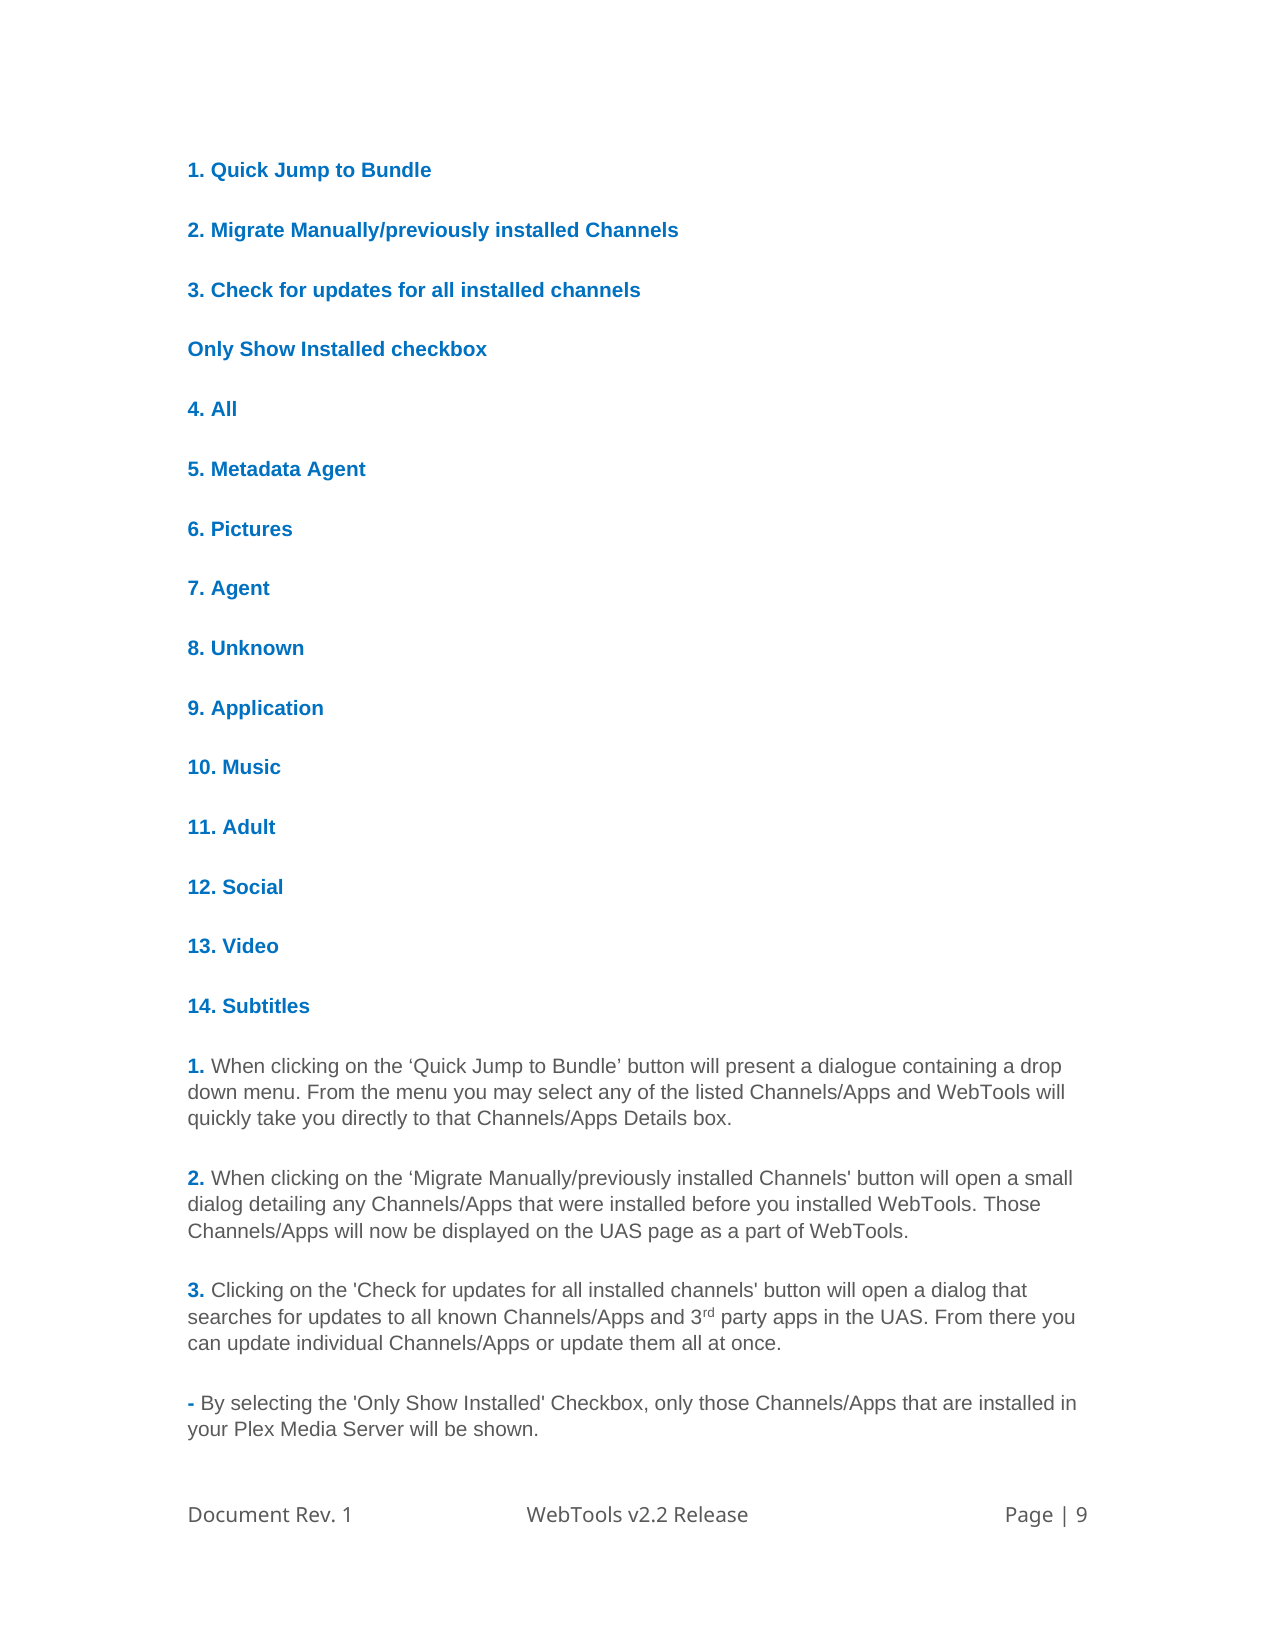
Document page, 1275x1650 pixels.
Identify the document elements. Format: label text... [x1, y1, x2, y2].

text 12. Social [187, 874, 1087, 898]
text 3. Clicking on the 'Check for updates for all installed channels' button will open a dialog that searches for updates to all known Channels/Apps and 3rd party apps in the UAS. From there you can update individual Channels/Apps or update them all at once. [187, 1278, 1087, 1355]
text 11. Adult [187, 815, 1087, 839]
text 1. Quick Jump to Bundle [187, 158, 1087, 182]
text 1. When clicking on the ‘Quick Jump to Bundle’ button will present a dialogue containing a drop down menu. From the menu you may select any of the listed Channels/Apps and WebTools will quickly take you directly to that Channels/Apps Details box. [187, 1053, 1087, 1130]
text 2. When clicking on the ‘Migrate Manually/previously installed Channels' button will open a small dialog detailing any Channels/Apps that were installed before you installed WebTools. Those Channels/Apps will now be displayed on the UAS page as a part of WebTools. [187, 1166, 1087, 1243]
text 10. Music [187, 755, 1087, 779]
text 7. Agent [187, 576, 1087, 600]
text 4. All [187, 397, 1087, 421]
text 5. Metadata Agent [187, 457, 1087, 481]
text 13. Video [187, 934, 1087, 958]
text 8. Unknown [187, 636, 1087, 660]
text 2. Migrate Manually/previously installed Channels [187, 218, 1087, 242]
text 3. Check for updates for all installed channels [187, 278, 1087, 302]
text Only Show Installed checkbox [187, 337, 1087, 361]
text 14. Subtitles [187, 994, 1087, 1018]
text 9. Application [187, 695, 1087, 719]
text - By selecting the 'Only Show Installed' Checkbox, only those Channels/Apps that are installed in your Plex Media Server will be shown. [187, 1391, 1087, 1441]
text 6. Pictures [187, 516, 1087, 540]
